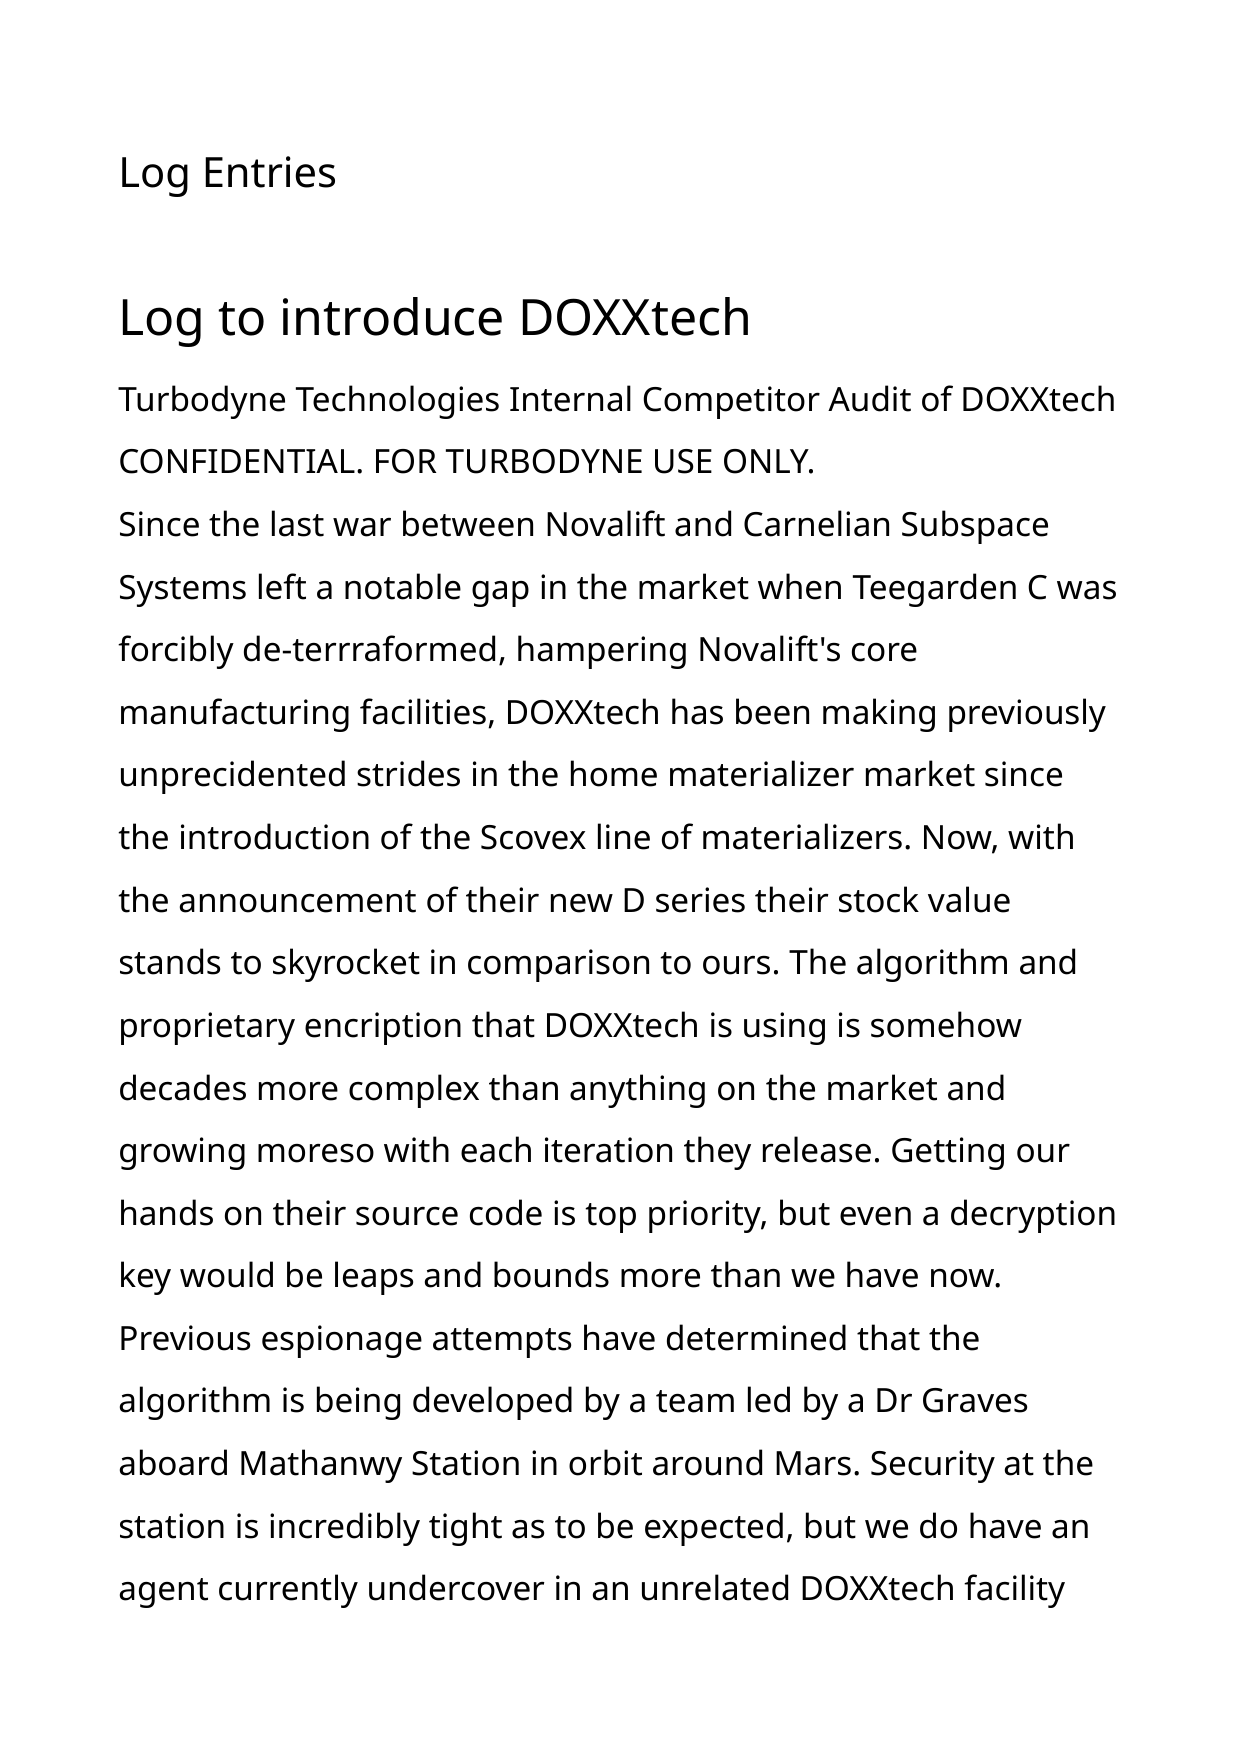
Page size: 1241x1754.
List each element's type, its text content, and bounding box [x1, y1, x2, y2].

text Turbodyne Technologies Internal Competitor Audit of DOXXtech [118, 376, 1122, 421]
text Since the last war between Novalift and Carnelian Subspace Systems left a notable gap in the market when Teegarden C was forcibly de-terrraformed, hampering Novalift's core manufacturing facilities, DOXXtech has been making previously unprecidented strides in the home materializer market since the introduction of the Scovex line of materializers. Now, with the announcement of their new D series their stock value stands to skyrocket in comparison to ours. The algorithm and proprietary encription that DOXXtech is using is somehow decades more complex than anything on the market and growing moreso with each iteration they release. Getting our hands on their source code is top priority, but even a decryption key would be leaps and bounds more than we have now. Previous espionage attempts have determined that the algorithm is being developed by a team led by a Dr Graves aboard Mathanwy Station in orbit around Mars. Security at the station is incredibly tight as to be expected, but we do have an agent currently undercover in an unrelated DOXXtech facility [118, 501, 1122, 1611]
subtitle Log Entries [118, 143, 1122, 200]
text Log to introduce DOXXtech [118, 282, 1122, 350]
text CONFIDENTIAL. FOR TURBODYNE USE ONLY. [118, 438, 1122, 484]
